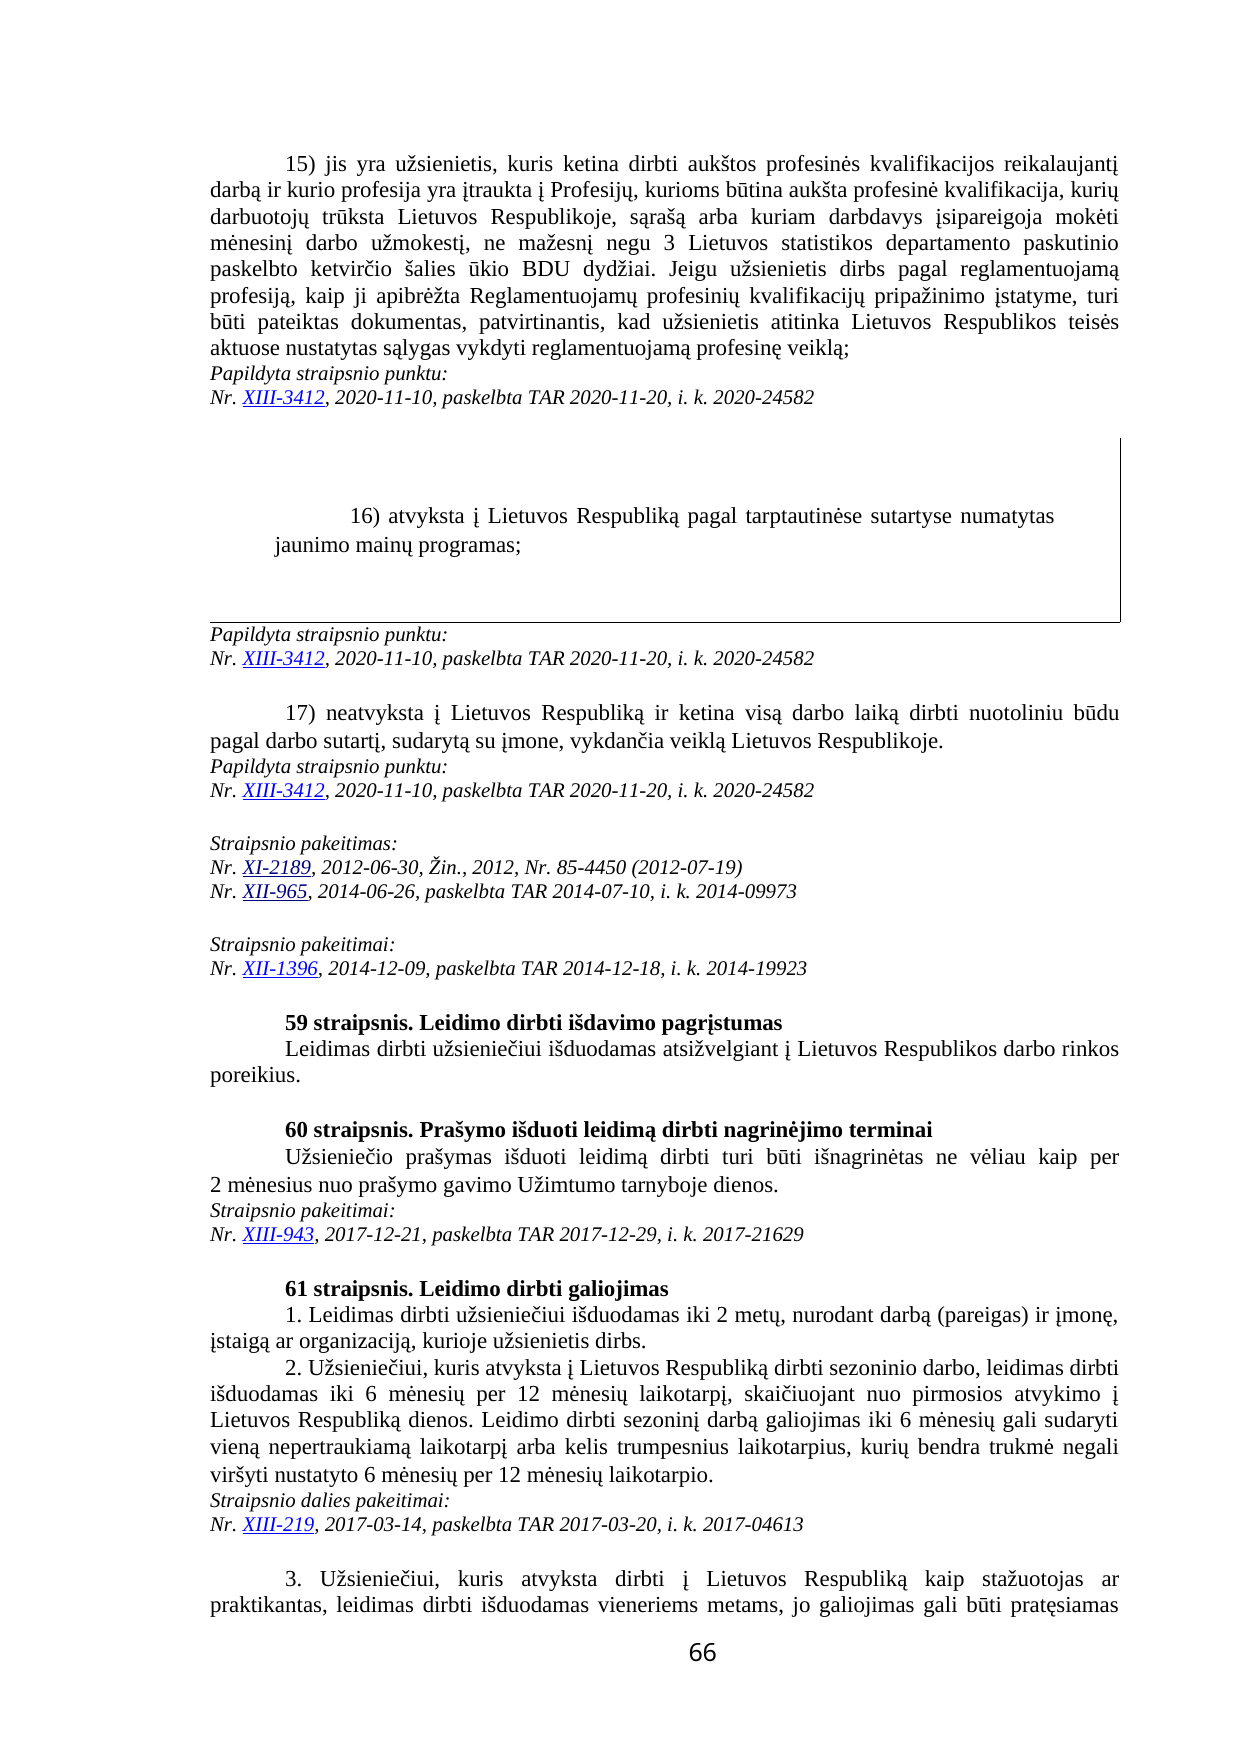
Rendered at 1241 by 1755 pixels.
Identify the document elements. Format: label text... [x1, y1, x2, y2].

text 59 straipsnis. Leidimo dirbti išdavimo pagrįstumas [210, 1009, 1120, 1035]
text 16) atvyksta į Lietuvos Respubliką pagal tarptautinėse sutartyse numatytas jaunimo mainų programas; [210, 438, 1120, 622]
text Straipsnio pakeitimai: [210, 1198, 1120, 1222]
text Nr. XI-2189, 2012-06-30, Žin., 2012, Nr. 85-4450 (2012-07-19) [210, 855, 1120, 879]
subtitle 61 straipsnis. Leidimo dirbti galiojimas [210, 1275, 1120, 1301]
text Nr. XIII-943, 2017-12-21, paskelbta TAR 2017-12-29, i. k. 2017-21629 [210, 1222, 1120, 1246]
text Užsieniečio prašymas išduoti leidimą dirbti turi būti išnagrinėtas ne vėliau kaip per 2 mėnesius nuo prašymo gavimo Užimtumo tarnyboje dienos. [210, 1143, 1120, 1198]
text Nr. XII-1396, 2014-12-09, paskelbta TAR 2014-12-18, i. k. 2014-19923 [210, 956, 1120, 980]
text 3. Užsieniečiui, kuris atvyksta dirbti į Lietuvos Respubliką kaip stažuotojas ar praktikantas, leidimas dirbti išduodamas vieneriems metams, jo galiojimas gali būti pratęsiamas [210, 1565, 1120, 1618]
text 2. Užsieniečiui, kuris atvyksta į Lietuvos Respubliką dirbti sezoninio darbo, leidimas dirbti išduodamas iki 6 mėnesių per 12 mėnesių laikotarpį, skaičiuojant nuo pirmosios atvykimo į Lietuvos Respubliką dienos. Leidimo dirbti sezoninį darbą galiojimas iki 6 mėnesių gali sudaryti vieną nepertraukiamą laikotarpį arba kelis trumpesnius laikotarpius, kurių bendra trukmė negali viršyti nustatyto 6 mėnesių per 12 mėnesių laikotarpio. [210, 1354, 1120, 1488]
text 15) jis yra užsienietis, kuris ketina dirbti aukštos profesinės kvalifikacijos reikalaujantį darbą ir kurio profesija yra įtraukta į Profesijų, kurioms būtina aukšta profesinė kvalifikacija, kurių darbuotojų trūksta Lietuvos Respublikoje, sąrašą arba kuriam darbdavys įsipareigoja mokėti mėnesinį darbo užmokestį, ne mažesnį negu 3 Lietuvos statistikos departamento paskutinio paskelbto ketvirčio šalies ūkio BDU dydžiai. Jeigu užsienietis dirbs pagal reglamentuojamą profesiją, kaip ji apibrėžta Reglamentuojamų profesinių kvalifikacijų pripažinimo įstatyme, turi būti pateiktas dokumentas, patvirtinantis, kad užsienietis atitinka Lietuvos Respublikos teisės aktuose nustatytas sąlygas vykdyti reglamentuojamą profesinę veiklą; [210, 150, 1120, 361]
text Leidimas dirbti užsieniečiui išduodamas atsižvelgiant į Lietuvos Respublikos darbo rinkos poreikius. [210, 1035, 1120, 1088]
text 1. Leidimas dirbti užsieniečiui išduodamas iki 2 metų, nurodant darbą (pareigas) ir įmonę, įstaigą ar organizaciją, kurioje užsienietis dirbs. [210, 1301, 1120, 1354]
text 17) neatvyksta į Lietuvos Respubliką ir ketina visą darbo laiką dirbti nuotoliniu būdu pagal darbo sutartį, sudarytą su įmone, vykdančia veiklą Lietuvos Respublikoje. [210, 699, 1120, 754]
text Nr. XIII-219, 2017-03-14, paskelbta TAR 2017-03-20, i. k. 2017-04613 [210, 1512, 1120, 1536]
text Papildyta straipsnio punktu: [210, 754, 1120, 778]
text Nr. XIII-3412, 2020-11-10, paskelbta TAR 2020-11-20, i. k. 2020-24582 [210, 646, 1120, 670]
text Straipsnio pakeitimas: [210, 831, 1120, 855]
text Nr. XIII-3412, 2020-11-10, paskelbta TAR 2020-11-20, i. k. 2020-24582 [210, 385, 1120, 409]
text 60 straipsnis. Prašymo išduoti leidimą dirbti nagrinėjimo terminai [210, 1116, 1120, 1143]
text Nr. XIII-3412, 2020-11-10, paskelbta TAR 2020-11-20, i. k. 2020-24582 [210, 778, 1120, 802]
text Nr. XII-965, 2014-06-26, paskelbta TAR 2014-07-10, i. k. 2014-09973 [210, 879, 1120, 903]
text Papildyta straipsnio punktu: [210, 361, 1120, 385]
text Papildyta straipsnio punktu: [210, 622, 1120, 646]
text Straipsnio dalies pakeitimai: [210, 1488, 1120, 1512]
text Straipsnio pakeitimai: [210, 932, 1120, 956]
